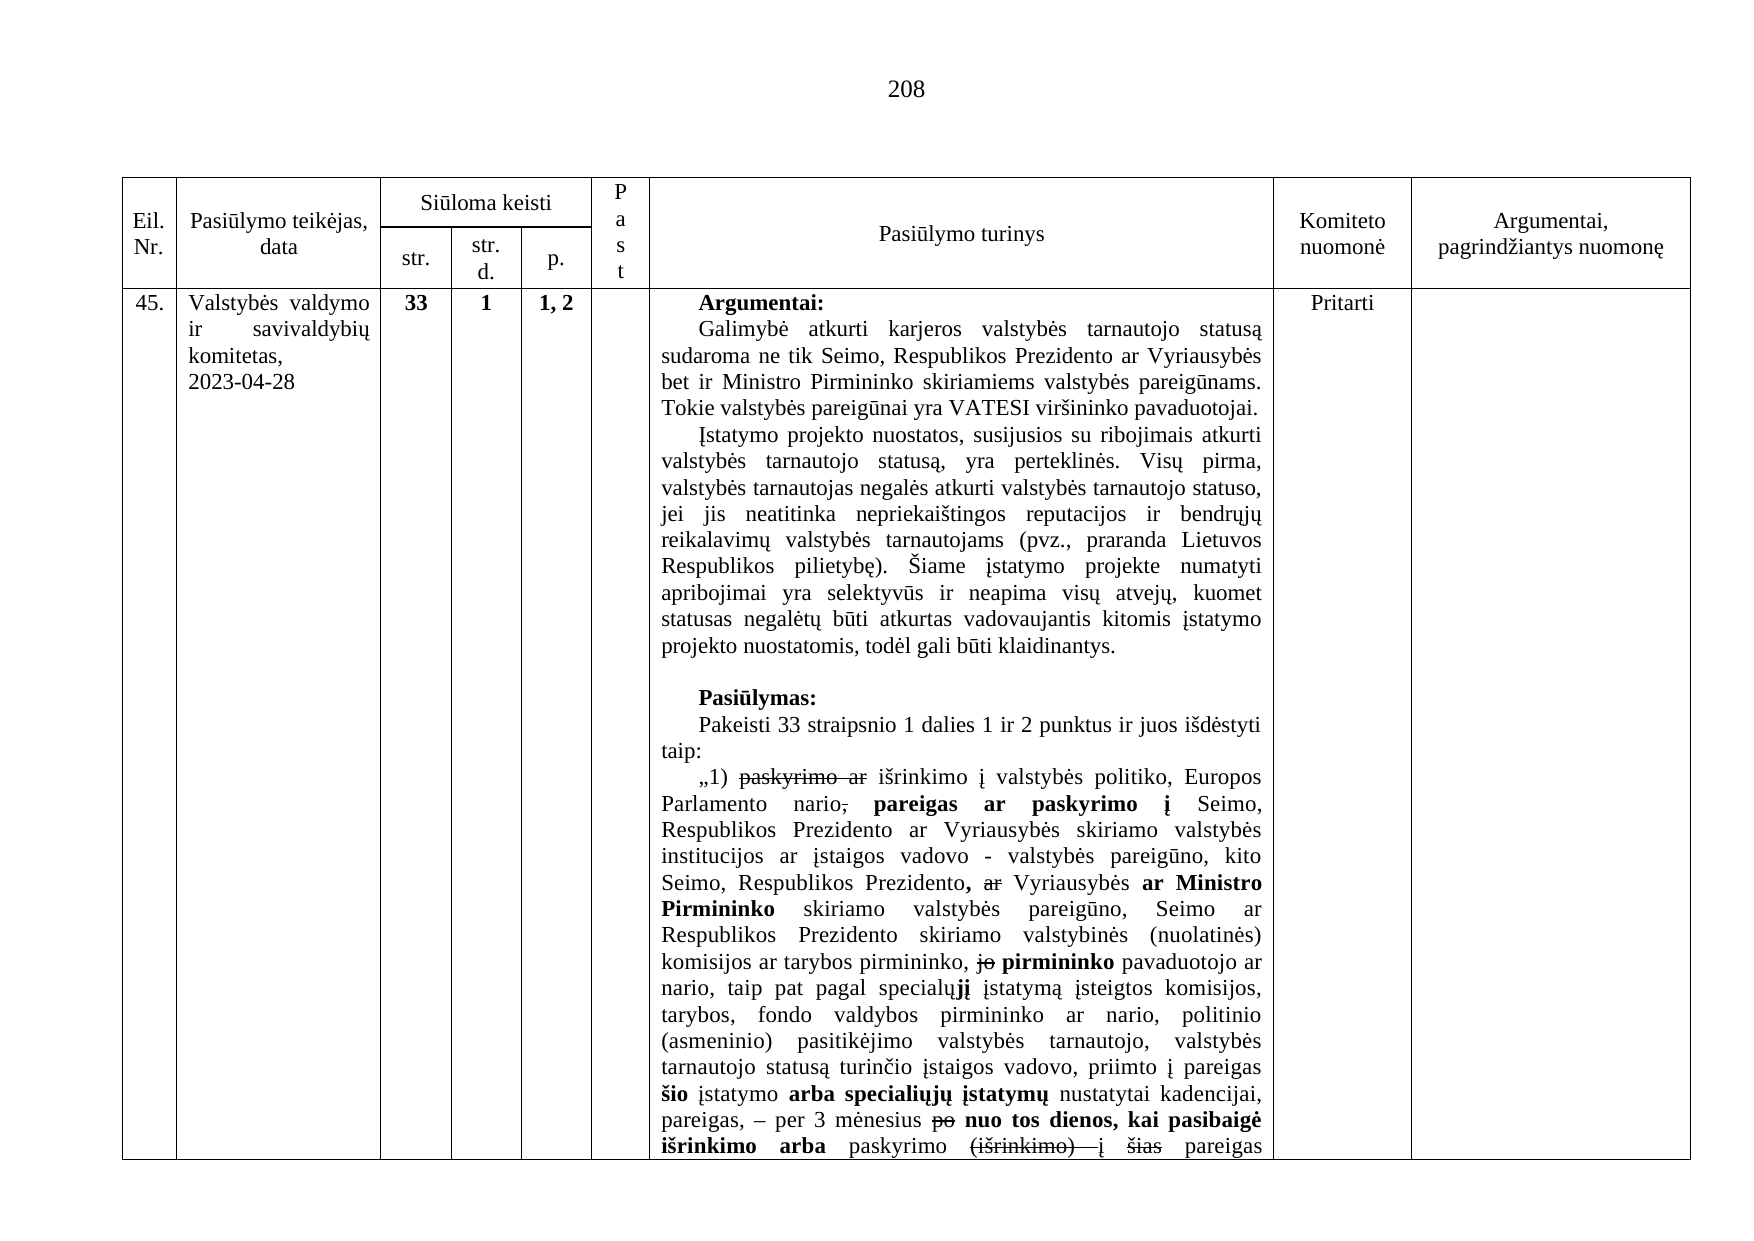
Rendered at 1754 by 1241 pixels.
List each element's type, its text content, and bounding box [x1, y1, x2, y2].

table_cell str. [381, 228, 451, 288]
table_cell [1412, 289, 1690, 1159]
table_header Siūloma keisti [381, 178, 591, 226]
table_cell 33 [381, 289, 451, 1159]
table_header Pastabos [592, 178, 649, 288]
table_cell Valstybės valdymo ir savivaldybių komitetas, 2023-04-28 [177, 289, 380, 1159]
table_header Eil. Nr. [123, 178, 176, 288]
table_cell Argumentai: Galimybė atkurti karjeros valstybės tarnautojo statusą sudaroma ne tik Seimo, Respublikos Prezidento ar Vyriausybės bet ir Ministro Pirmininko skiriamiems valstybės pareigūnams. Tokie valstybės pareigūnai yra VATESI viršininko pavaduotojai. Įstatymo projekto nuostatos, susijusios su ribojimais atkurti valstybės tarnautojo statusą, yra perteklinės. Visų pirma, valstybės tarnautojas negalės atkurti valstybės tarnautojo statuso, jei jis neatitinka nepriekaištingos reputacijos ir bendrųjų reikalavimų valstybės tarnautojams (pvz., praranda Lietuvos Respublikos pilietybę). Šiame įstatymo projekte numatyti apribojimai yra selektyvūs ir neapima visų atvejų, kuomet statusas negalėtų būti atkurtas vadovaujantis kitomis įstatymo projekto nuostatomis, todėl gali būti klaidinantys. Pasiūlymas: Pakeisti 33 straipsnio 1 dalies 1 ir 2 punktus ir juos išdėstyti taip: „1) paskyrimo ar išrinkimo į valstybės politiko, Europos Parlamento nario, pareigas ar paskyrimo į Seimo, Respublikos Prezidento ar Vyriausybės skiriamo valstybės institucijos ar įstaigos vadovo - valstybės pareigūno, kito Seimo, Respublikos Prezidento, ar Vyriausybės ar Ministro Pirmininko skiriamo valstybės pareigūno, Seimo ar Respublikos Prezidento skiriamo valstybinės (nuolatinės) komisijos ar tarybos pirmininko, jo pirmininko pavaduotojo ar nario, taip pat pagal specialųjį įstatymą įsteigtos komisijos, tarybos, fondo valdybos pirmininko ar nario, politinio (asmeninio) pasitikėjimo valstybės tarnautojo, valstybės tarnautojo statusą turinčio įstaigos vadovo, priimto į pareigas šio įstatymo arba specialiųjų įstatymų nustatytai kadencijai, pareigas, – per 3 mėnesius po nuo tos dienos, kai pasibaigė išrinkimo arba paskyrimo (išrinkimo) į šias pareigas [650, 289, 1273, 1159]
table_header Pasiūlymo teikėjas, data [177, 178, 380, 288]
table_cell str. d. [452, 228, 521, 288]
table_header Argumentai, pagrindžiantys nuomonę [1412, 178, 1690, 288]
table_header Pasiūlymo turinys [650, 178, 1273, 288]
table_cell Pritarti [1274, 289, 1411, 1159]
table_cell [592, 289, 649, 1159]
table_cell 1 [452, 289, 521, 1159]
table_cell p. [522, 228, 591, 288]
table_cell 45. [123, 289, 176, 1159]
table_header Komiteto nuomonė [1274, 178, 1411, 288]
table_cell 1, 2 [522, 289, 591, 1159]
